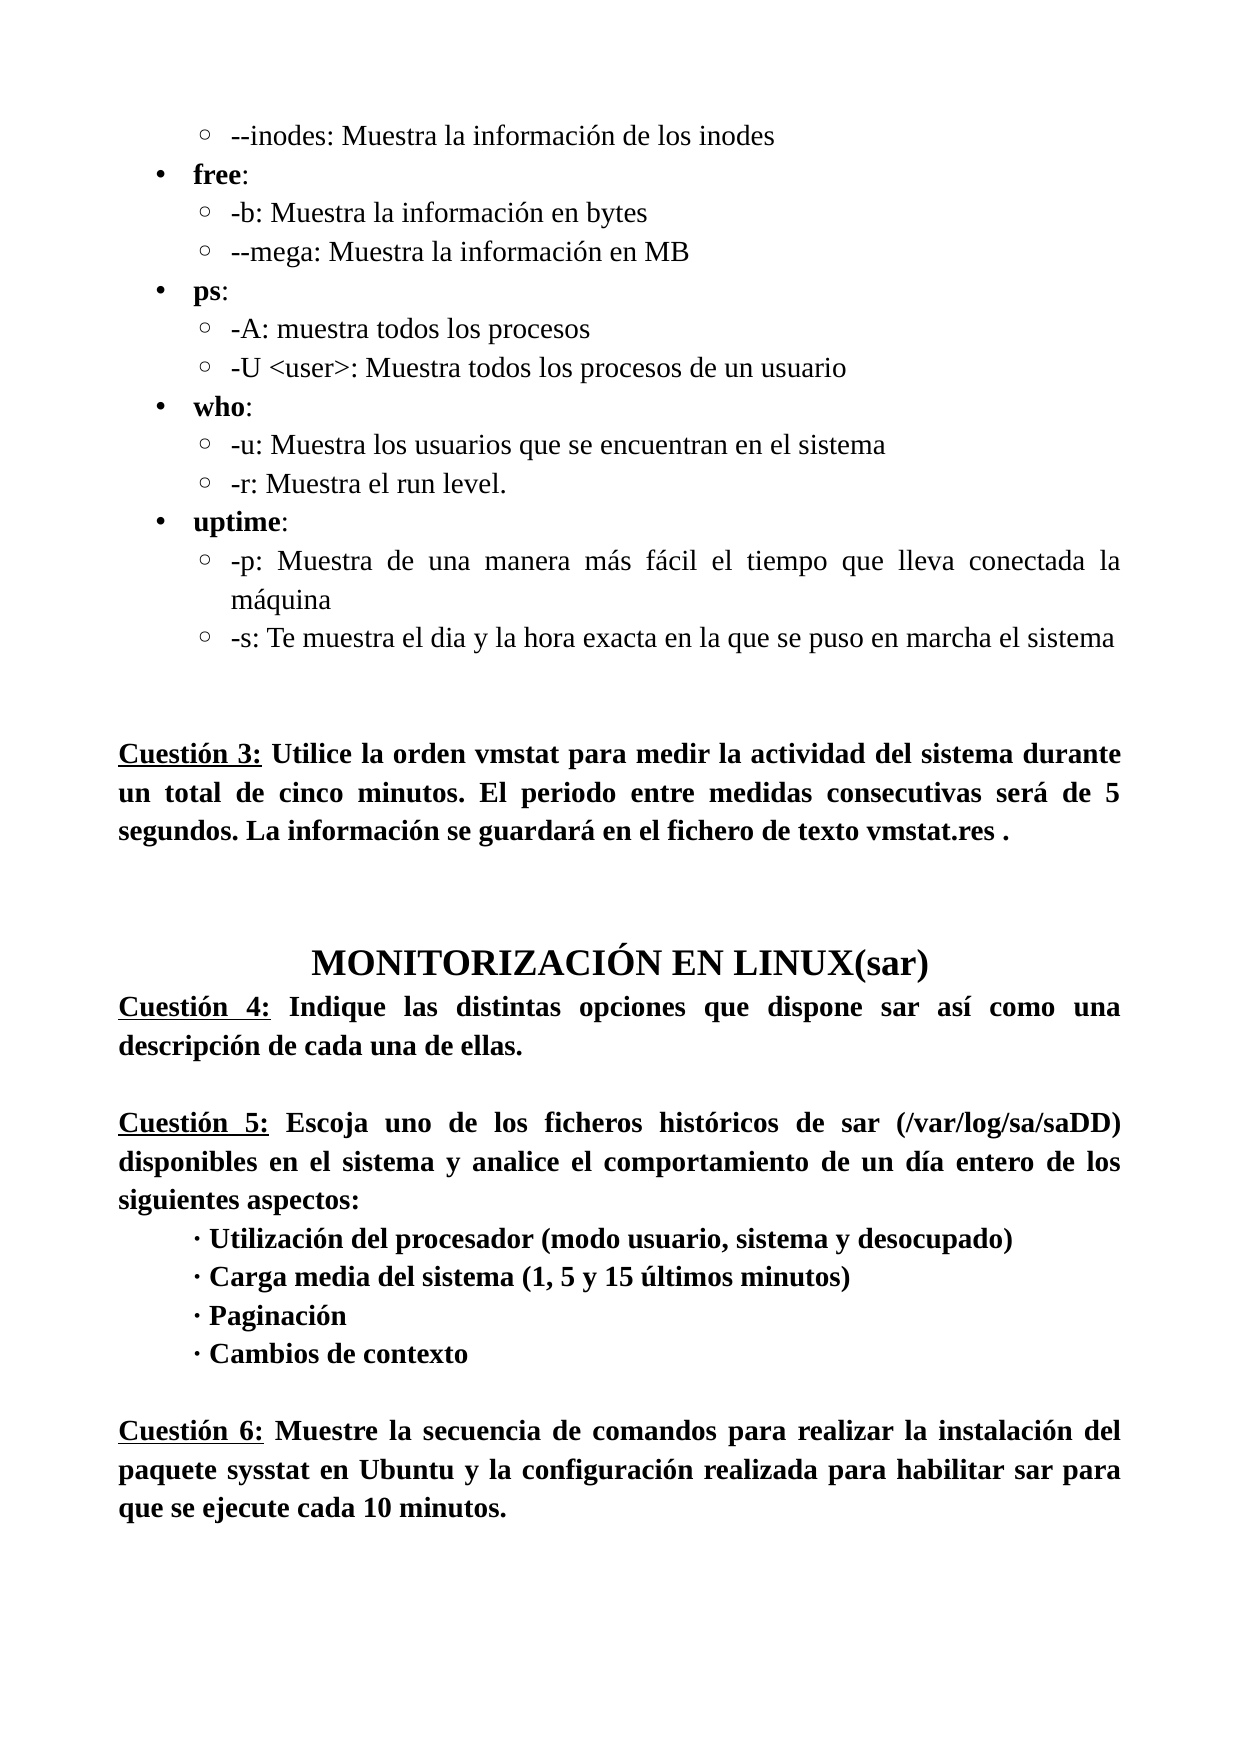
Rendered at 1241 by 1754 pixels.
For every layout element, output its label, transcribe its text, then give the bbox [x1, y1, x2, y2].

text · Paginación [118, 1298, 1122, 1331]
text · Carga media del sistema (1, 5 y 15 últimos minutos) [118, 1259, 1122, 1293]
text · Cambios de contexto [118, 1336, 1122, 1370]
list --inodes: Muestra la información de los inodes [193, 118, 1122, 152]
list --mega: Muestra la información en MB [193, 234, 1122, 268]
list ps: [156, 273, 1122, 306]
text Cuestión 4: Indique las distintas opciones que dispone sar así como una descripción de cada una de ellas. [118, 989, 1122, 1062]
text Cuestión 3: Utilice la orden vmstat para medir la actividad del sistema durante un total de cinco minutos. El periodo entre medidas consecutivas será de 5 segundos. La información se guardará en el fichero de texto vmstat.res . [118, 736, 1122, 847]
list -u: Muestra los usuarios que se encuentran en el sistema [193, 427, 1122, 461]
list -r: Muestra el run level. [193, 466, 1122, 499]
text Cuestión 5: Escoja uno de los ficheros históricos de sar (/var/log/sa/saDD) disponibles en el sistema y analice el comportamiento de un día entero de los siguientes aspectos: [118, 1105, 1122, 1216]
list -U <user>: Muestra todos los procesos de un usuario [193, 350, 1122, 384]
list uptime: [156, 504, 1122, 538]
text Cuestión 6: Muestre la secuencia de comandos para realizar la instalación del paquete sysstat en Ubuntu y la configuración realizada para habilitar sar para que se ejecute cada 10 minutos. [118, 1413, 1122, 1524]
list free: [156, 157, 1122, 190]
list who: [156, 389, 1122, 422]
list -b: Muestra la información en bytes [193, 195, 1122, 229]
list -s: Te muestra el dia y la hora exacta en la que se puso en marcha el sistema [193, 620, 1122, 654]
text MONITORIZACIÓN EN LINUX(sar) [118, 940, 1122, 983]
list -p: Muestra de una manera más fácil el tiempo que lleva conectada la máquina [193, 543, 1122, 615]
list -A: muestra todos los procesos [193, 311, 1122, 345]
text · Utilización del procesador (modo usuario, sistema y desocupado) [118, 1221, 1122, 1254]
